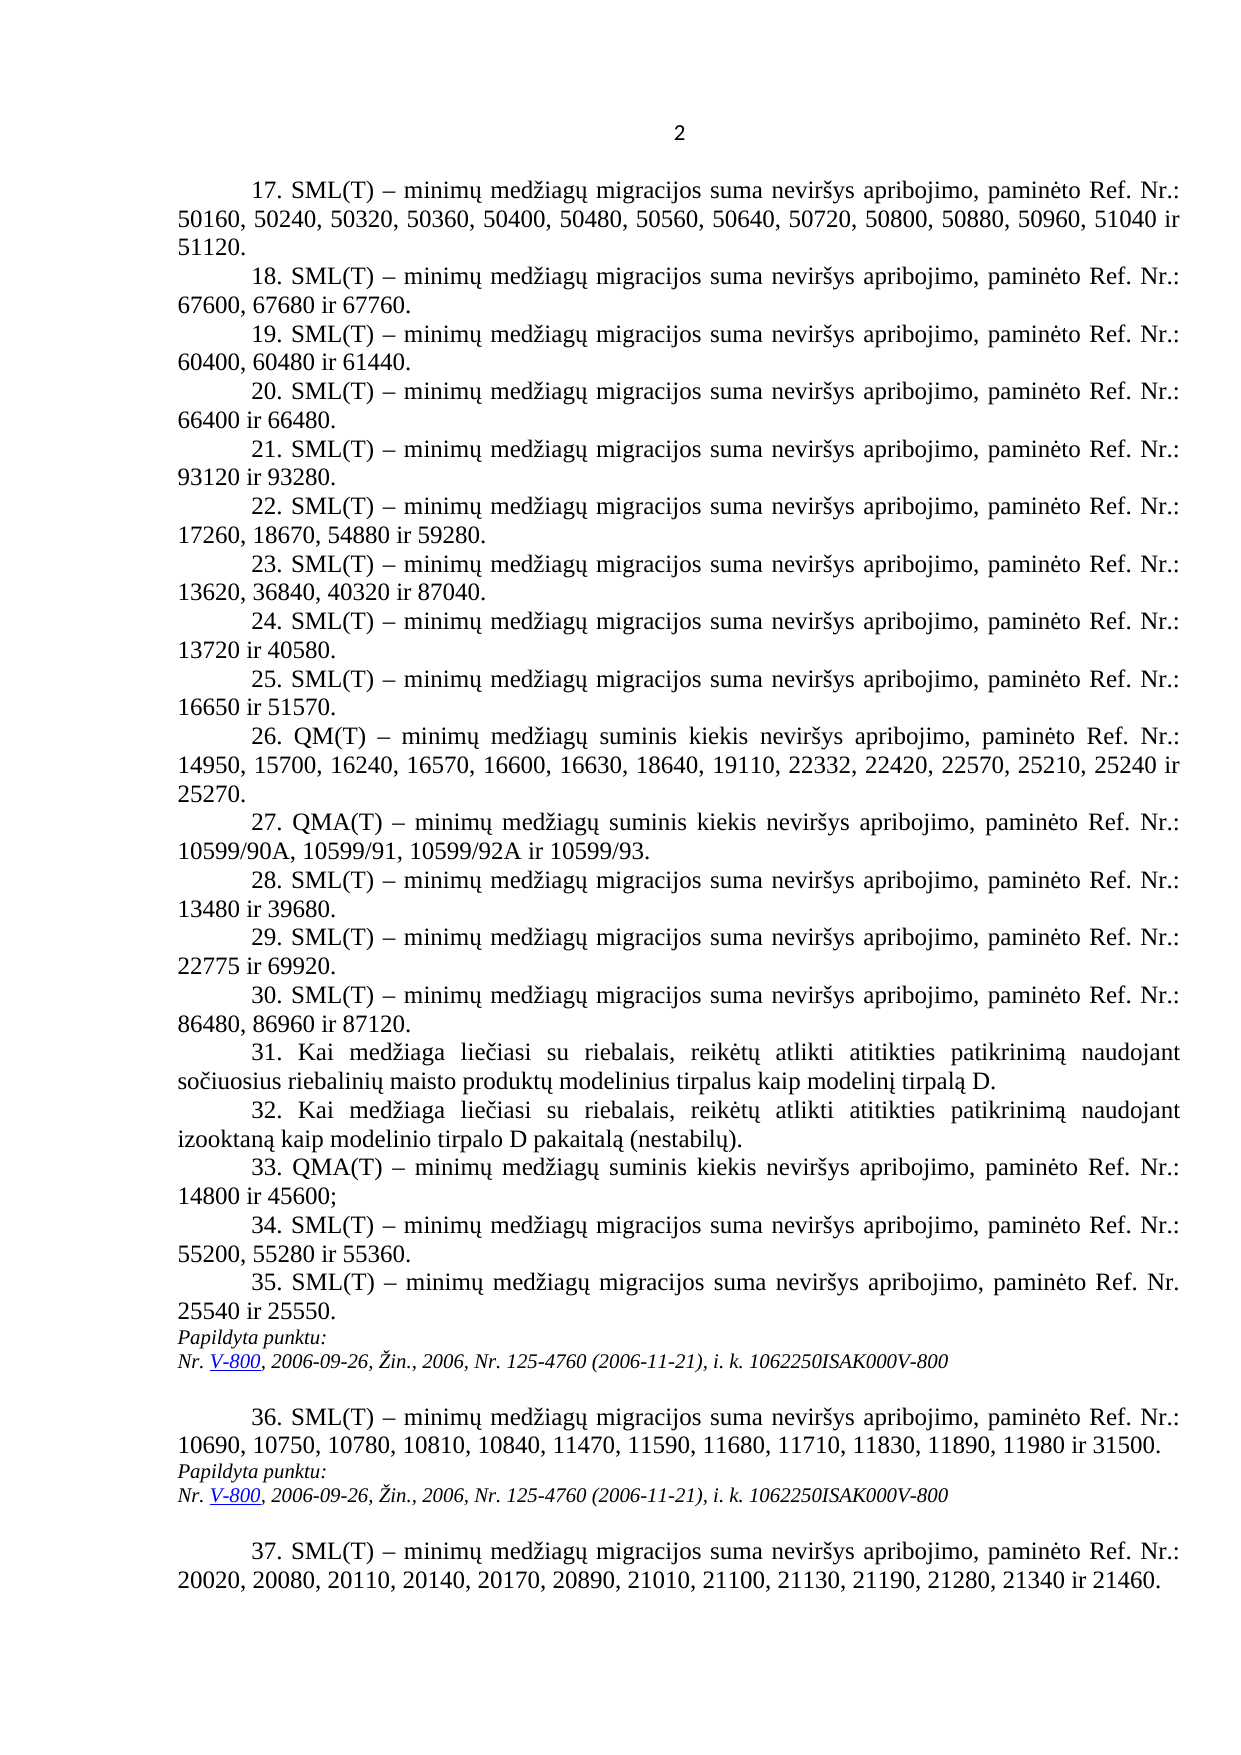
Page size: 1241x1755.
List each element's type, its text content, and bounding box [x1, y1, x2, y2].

text Papildyta punktu: [177, 1459, 1181, 1483]
text 36. SML(T) – minimų medžiagų migracijos suma neviršys apribojimo, paminėto Ref. Nr.: 10690, 10750, 10780, 10810, 10840, 11470, 11590, 11680, 11710, 11830, 11890, 11980 ir 31500. [177, 1402, 1181, 1459]
text 28. SML(T) – minimų medžiagų migracijos suma neviršys apribojimo, paminėto Ref. Nr.: 13480 ir 39680. [177, 865, 1181, 922]
text 33. QMA(T) – minimų medžiagų suminis kiekis neviršys apribojimo, paminėto Ref. Nr.: 14800 ir 45600; [177, 1152, 1181, 1210]
text 22. SML(T) – minimų medžiagų migracijos suma neviršys apribojimo, paminėto Ref. Nr.: 17260, 18670, 54880 ir 59280. [177, 491, 1181, 549]
text 24. SML(T) – minimų medžiagų migracijos suma neviršys apribojimo, paminėto Ref. Nr.: 13720 ir 40580. [177, 606, 1181, 664]
text 37. SML(T) – minimų medžiagų migracijos suma neviršys apribojimo, paminėto Ref. Nr.: 20020, 20080, 20110, 20140, 20170, 20890, 21010, 21100, 21130, 21190, 21280, 21340 ir 21460. [177, 1536, 1181, 1594]
text 31. Kai medžiaga liečiasi su riebalais, reikėtų atlikti atitikties patikrinimą naudojant sočiuosius riebalinių maisto produktų modelinius tirpalus kaip modelinį tirpalą D. [177, 1037, 1181, 1095]
text 23. SML(T) – minimų medžiagų migracijos suma neviršys apribojimo, paminėto Ref. Nr.: 13620, 36840, 40320 ir 87040. [177, 549, 1181, 606]
text 19. SML(T) – minimų medžiagų migracijos suma neviršys apribojimo, paminėto Ref. Nr.: 60400, 60480 ir 61440. [177, 319, 1181, 376]
text 34. SML(T) – minimų medžiagų migracijos suma neviršys apribojimo, paminėto Ref. Nr.: 55200, 55280 ir 55360. [177, 1210, 1181, 1267]
text 30. SML(T) – minimų medžiagų migracijos suma neviršys apribojimo, paminėto Ref. Nr.: 86480, 86960 ir 87120. [177, 980, 1181, 1037]
text 21. SML(T) – minimų medžiagų migracijos suma neviršys apribojimo, paminėto Ref. Nr.: 93120 ir 93280. [177, 434, 1181, 491]
text 17. SML(T) – minimų medžiagų migracijos suma neviršys apribojimo, paminėto Ref. Nr.: 50160, 50240, 50320, 50360, 50400, 50480, 50560, 50640, 50720, 50800, 50880, 50960, 51040 ir 51120. [177, 175, 1181, 261]
text 26. QM(T) – minimų medžiagų suminis kiekis neviršys apribojimo, paminėto Ref. Nr.: 14950, 15700, 16240, 16570, 16600, 16630, 18640, 19110, 22332, 22420, 22570, 25210, 25240 ir 25270. [177, 721, 1181, 807]
text Nr. V-800, 2006-09-26, Žin., 2006, Nr. 125-4760 (2006-11-21), i. k. 1062250ISAK000V-800 [177, 1483, 1181, 1507]
text 20. SML(T) – minimų medžiagų migracijos suma neviršys apribojimo, paminėto Ref. Nr.: 66400 ir 66480. [177, 376, 1181, 434]
text 27. QMA(T) – minimų medžiagų suminis kiekis neviršys apribojimo, paminėto Ref. Nr.: 10599/90A, 10599/91, 10599/92A ir 10599/93. [177, 807, 1181, 865]
text 35. SML(T) – minimų medžiagų migracijos suma neviršys apribojimo, paminėto Ref. Nr. 25540 ir 25550. [177, 1267, 1181, 1325]
text 25. SML(T) – minimų medžiagų migracijos suma neviršys apribojimo, paminėto Ref. Nr.: 16650 ir 51570. [177, 664, 1181, 721]
text 29. SML(T) – minimų medžiagų migracijos suma neviršys apribojimo, paminėto Ref. Nr.: 22775 ir 69920. [177, 922, 1181, 980]
text 18. SML(T) – minimų medžiagų migracijos suma neviršys apribojimo, paminėto Ref. Nr.: 67600, 67680 ir 67760. [177, 261, 1181, 319]
text Nr. V-800, 2006-09-26, Žin., 2006, Nr. 125-4760 (2006-11-21), i. k. 1062250ISAK000V-800 [177, 1349, 1181, 1373]
text Papildyta punktu: [177, 1325, 1181, 1349]
text 32. Kai medžiaga liečiasi su riebalais, reikėtų atlikti atitikties patikrinimą naudojant izooktaną kaip modelinio tirpalo D pakaitalą (nestabilų). [177, 1095, 1181, 1152]
